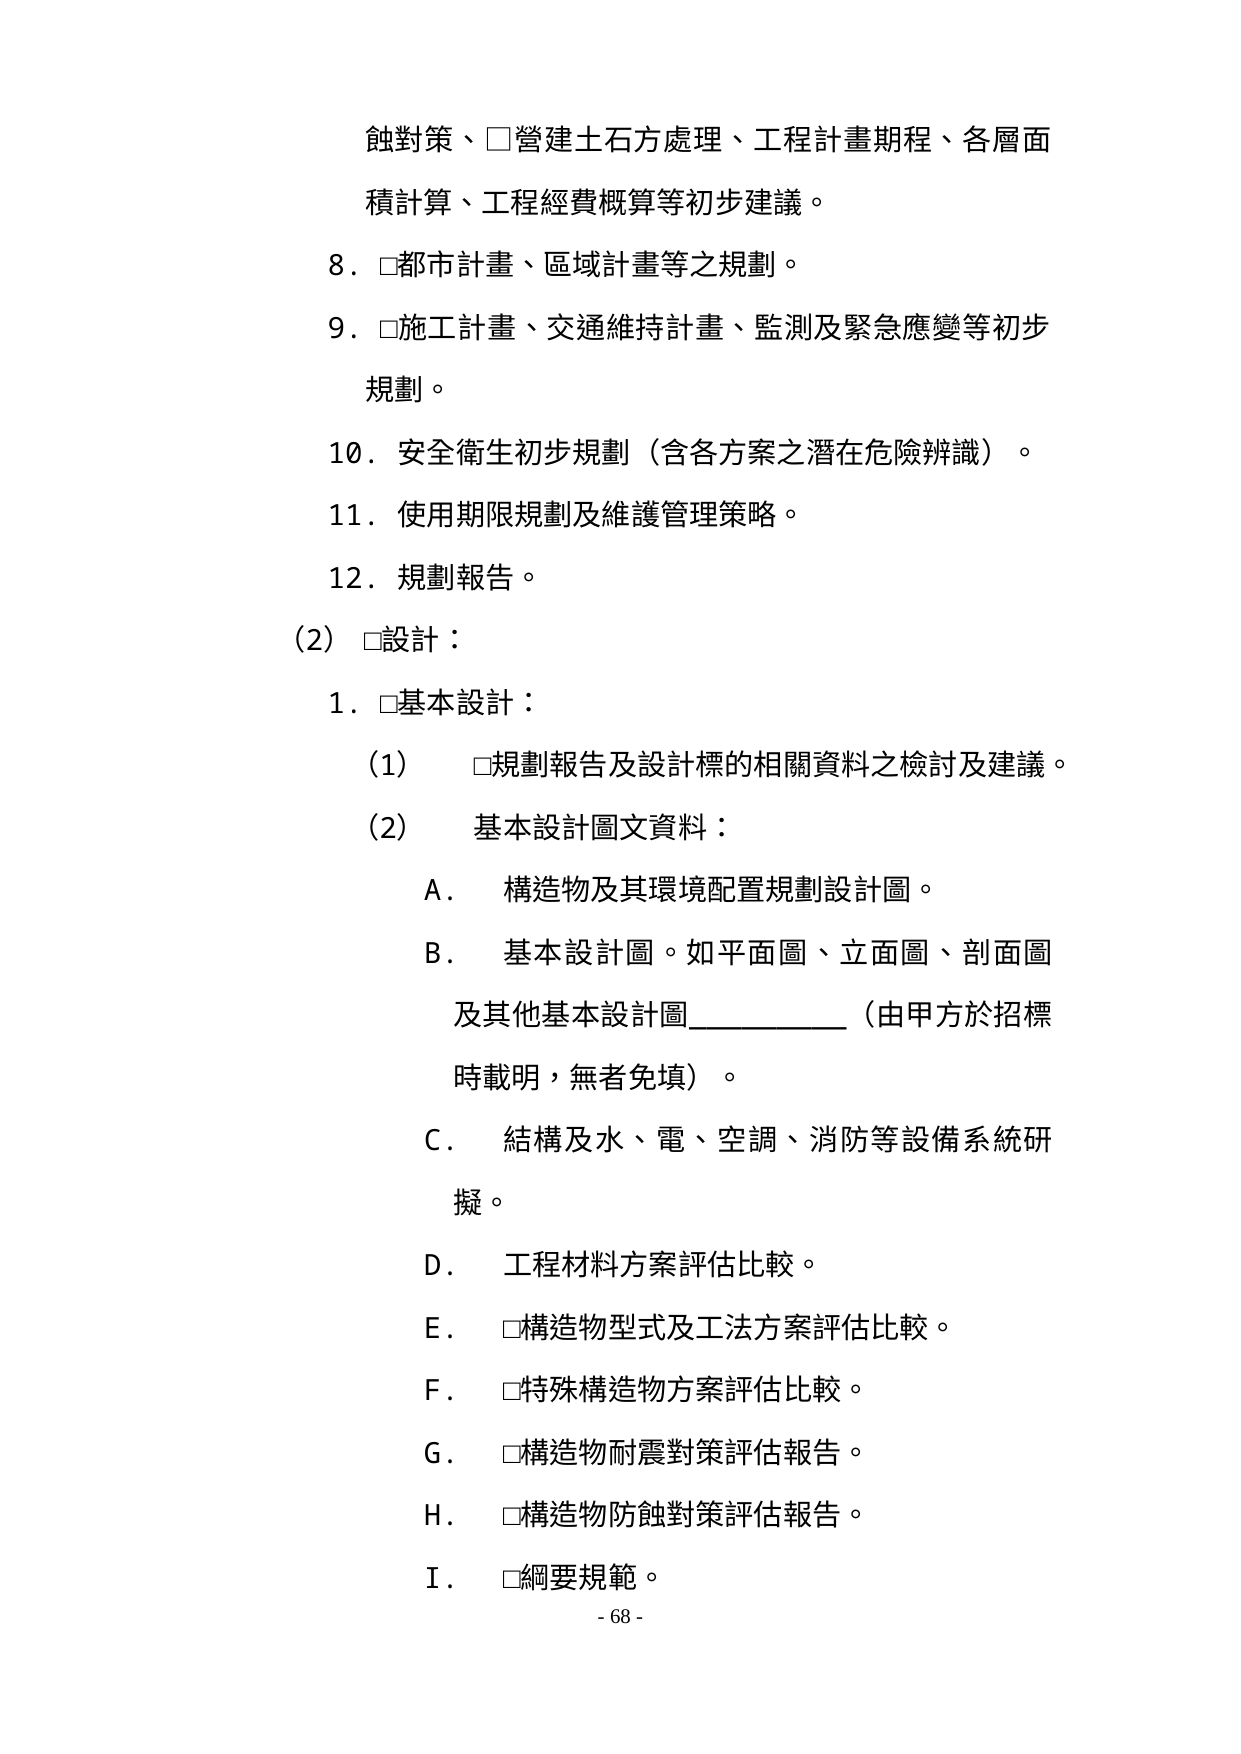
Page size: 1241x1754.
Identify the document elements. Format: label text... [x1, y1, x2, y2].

list □構造物耐震對策評估報告。 [424, 1409, 1053, 1471]
list □特殊構造物方案評估比較。 [424, 1346, 1053, 1409]
list □都市計畫、區域計畫等之規劃。 [327, 221, 1053, 284]
list □構造物防蝕對策評估報告。 [424, 1471, 1053, 1534]
list □設計： [276, 596, 1053, 659]
list □施工計畫、交通維持計畫、監測及緊急應變等初步規劃。 [327, 284, 1053, 409]
list 結構及水、電、空調、消防等設備系統研擬。 [424, 1096, 1053, 1221]
list 蝕對策、□營建土石方處理、工程計畫期程、各層面積計算、工程經費概算等初步建議。 [327, 96, 1053, 221]
list □綱要規範。 [424, 1534, 1053, 1596]
list □規劃報告及設計標的相關資料之檢討及建議。 [350, 721, 1053, 784]
list □基本設計： [327, 659, 1053, 721]
list □構造物型式及工法方案評估比較。 [424, 1284, 1053, 1346]
list 安全衛生初步規劃（含各方案之潛在危險辨識）。 [327, 409, 1053, 471]
list 規劃報告。 [327, 534, 1053, 596]
list 構造物及其環境配置規劃設計圖。 [424, 846, 1053, 909]
list 工程材料方案評估比較。 [424, 1221, 1053, 1284]
list 基本設計圖文資料： [350, 784, 1053, 846]
list 使用期限規劃及維護管理策略。 [327, 471, 1053, 534]
list 基本設計圖。如平面圖、立面圖、剖面圖及其他基本設計圖_________（由甲方於招標時載明，無者免填）。 [424, 909, 1053, 1096]
